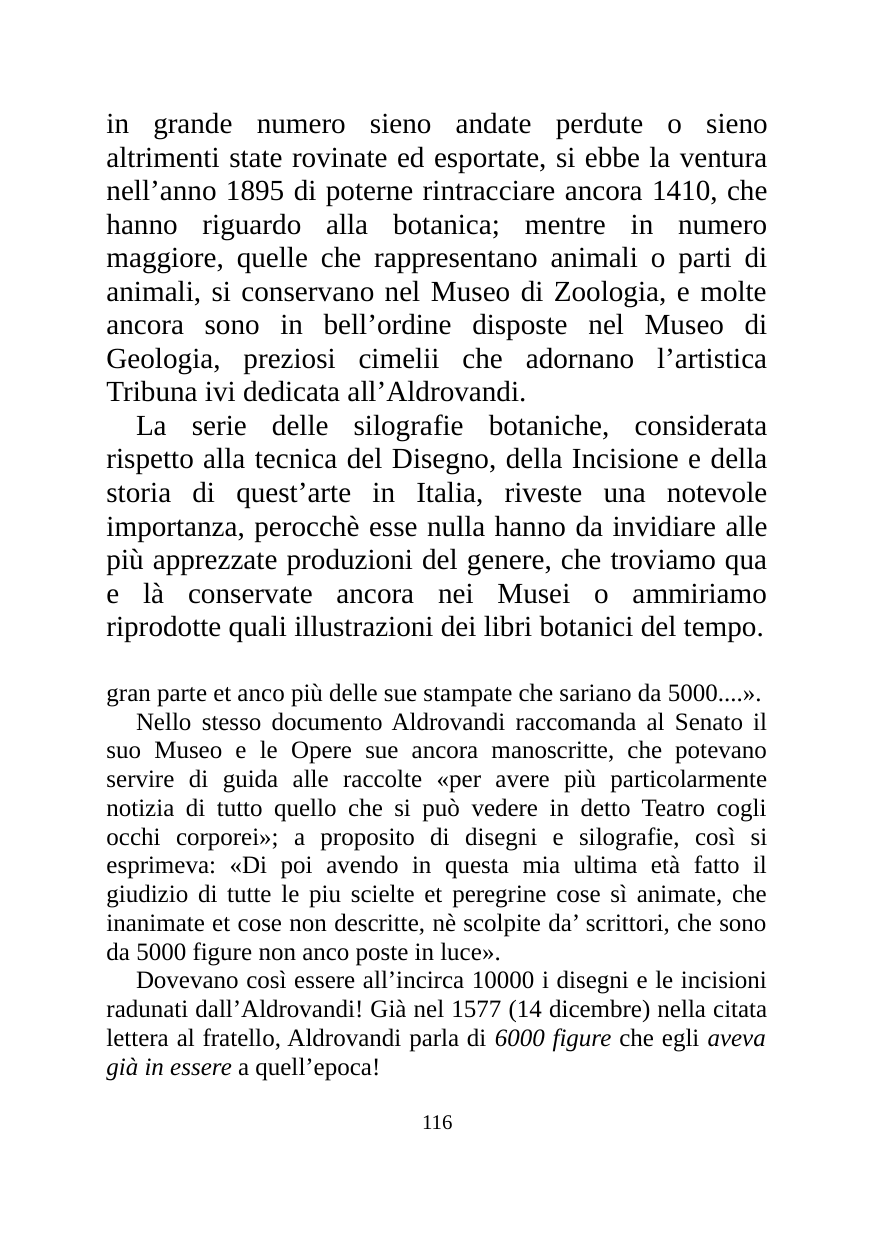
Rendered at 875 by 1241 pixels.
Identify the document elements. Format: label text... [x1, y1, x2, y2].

text in grande numero sieno andate perdute o sieno altrimenti state rovinate ed esportate, si ebbe la ventura nell’anno 1895 di poterne rintracciare ancora 1410, che hanno riguardo alla botanica; mentre in numero maggiore, quelle che rappresentano animali o parti di animali, si conservano nel Museo di Zoologia, e molte ancora sono in bell’ordine disposte nel Museo di Geologia, preziosi cimelii che adornano l’artistica Tribuna ivi dedicata all’Aldrovandi. [106, 106, 768, 408]
text Nello stesso documento Aldrovandi raccomanda al Senato il suo Museo e le Opere sue ancora manoscritte, che potevano servire di guida alle raccolte «per avere più particolarmente notizia di tutto quello che si può vedere in detto Teatro cogli occhi corporei»; a proposito di disegni e silografie, così si esprimeva: «Di poi avendo in questa mia ultima età fatto il giudizio di tutte le piu scielte et peregrine cose sì animate, che inanimate et cose non descritte, nè scolpite da’ scrittori, che sono da 5000 figure non anco poste in luce». [106, 707, 768, 965]
text La serie delle silografie botaniche, considerata rispetto alla tecnica del Disegno, della Incisione e della storia di quest’arte in Italia, riveste una notevole importanza, perocchè esse nulla hanno da invidiare alle più apprezzate produzioni del genere, che troviamo qua e là conservate ancora nei Musei o ammiriamo riprodotte quali illustrazioni dei libri botanici del tempo. [106, 408, 768, 643]
text gran parte et anco più delle sue stampate che sariano da 5000....». [106, 678, 768, 707]
text Dovevano così essere all’incirca 10000 i disegni e le incisioni radunati dall’Aldrovandi! Già nel 1577 (14 dicembre) nella citata lettera al fratello, Aldrovandi parla di 6000 figure che egli aveva già in essere a quell’epoca! [106, 965, 768, 1080]
